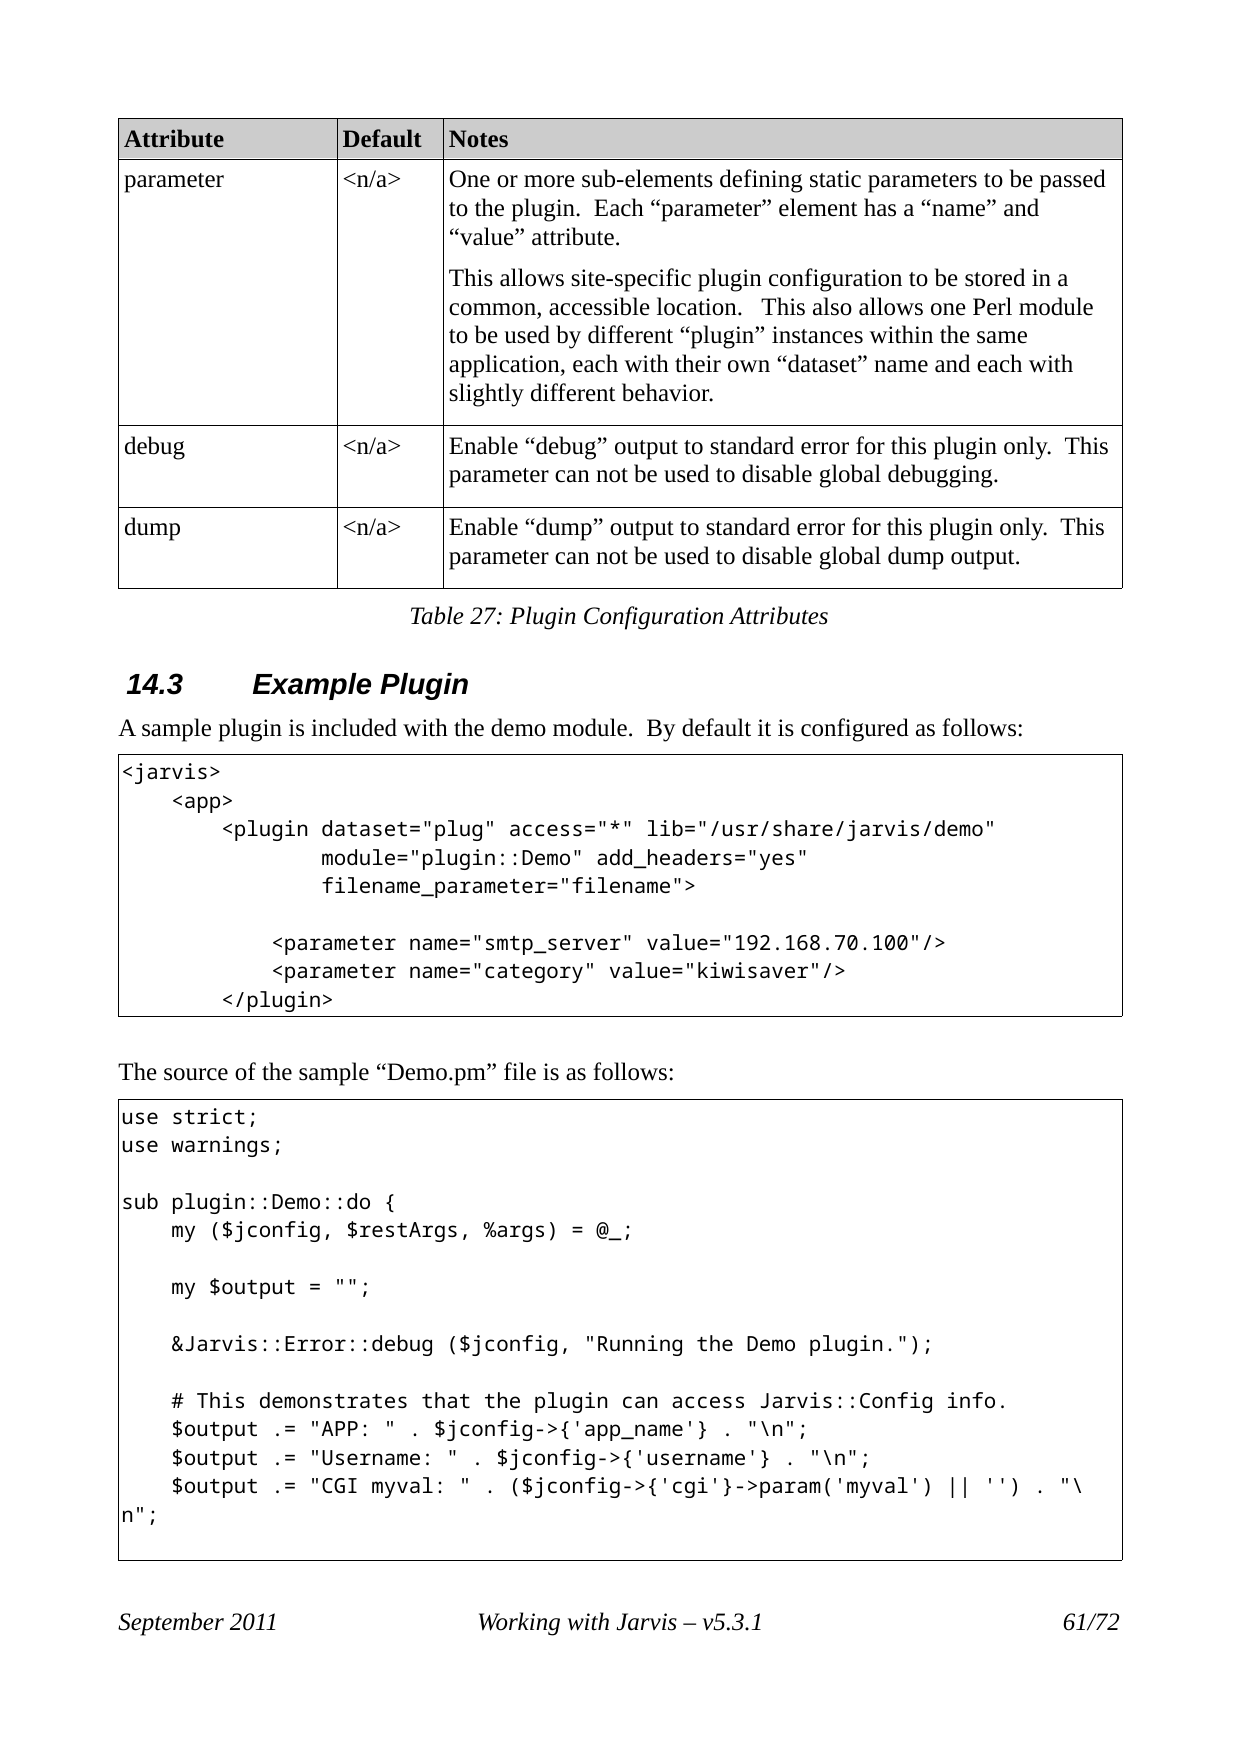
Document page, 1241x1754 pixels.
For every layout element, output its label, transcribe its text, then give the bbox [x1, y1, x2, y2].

text <app> [119, 783, 1122, 811]
table_header Attribute [119, 119, 337, 158]
text <parameter name="smtp_server" value="192.168.70.100"/> [119, 925, 1122, 953]
text filename_parameter="filename"> [119, 868, 1122, 899]
text <jarvis> [119, 755, 1122, 783]
text <parameter name="category" value="kiwisaver"/> [119, 953, 1122, 982]
table_cell <n/a> [338, 160, 443, 425]
text $output .= "APP: " . $jconfig->{'app_name'} . "\n"; [119, 1412, 1122, 1440]
table_header Notes [444, 119, 1122, 158]
text $output .= "Username: " . $jconfig->{'username'} . "\n"; [119, 1440, 1122, 1468]
table_cell Enable “dump” output to standard error for this plugin only. This parameter can not be used to disable global dump output. [444, 508, 1122, 588]
text use warnings; [119, 1127, 1122, 1159]
table_cell dump [119, 508, 337, 588]
table_cell Enable “debug” output to standard error for this plugin only. This parameter can not be used to disable global debugging. [444, 426, 1122, 507]
table_cell One or more sub-elements defining static parameters to be passed to the plugin. Each “parameter” element has a “name” and “value” attribute. This allows site-specific plugin configuration to be stored in a common, accessible location. This also allows one Perl module to be used by different “plugin” instances within the same application, each with their own “dataset” name and each with slightly different behavior. [444, 160, 1122, 425]
text <plugin dataset="plug" access="*" lib="/usr/share/jarvis/demo" [119, 811, 1122, 839]
text my ($jconfig, $restArgs, %args) = @_; [119, 1212, 1122, 1244]
text $output .= "CGI myval: " . ($jconfig->{'cgi'}->param('myval') || '') . "\n"; [119, 1468, 1122, 1528]
text use strict; [119, 1100, 1122, 1127]
table_cell <n/a> [338, 426, 443, 507]
text The source of the sample “Demo.pm” file is as follows: [118, 1057, 1122, 1086]
text # This demonstrates that the plugin can access Jarvis::Config info. [119, 1383, 1122, 1412]
text Table 27: Plugin Configuration Attributes [118, 601, 1122, 629]
text A sample plugin is included with the demo module. By default it is configured as follows: [118, 713, 1122, 742]
text module="plugin::Demo" add_headers="yes" [119, 839, 1122, 868]
subtitle Example Plugin [118, 667, 1122, 701]
table_cell debug [119, 426, 337, 507]
text </plugin> [119, 982, 1122, 1016]
text my $output = ""; [119, 1269, 1122, 1301]
table_cell <n/a> [338, 508, 443, 588]
table_cell parameter [119, 160, 337, 425]
table_header Default [338, 119, 443, 158]
text sub plugin::Demo::do { [119, 1184, 1122, 1212]
text &Jarvis::Error::debug ($jconfig, "Running the Demo plugin."); [119, 1326, 1122, 1358]
